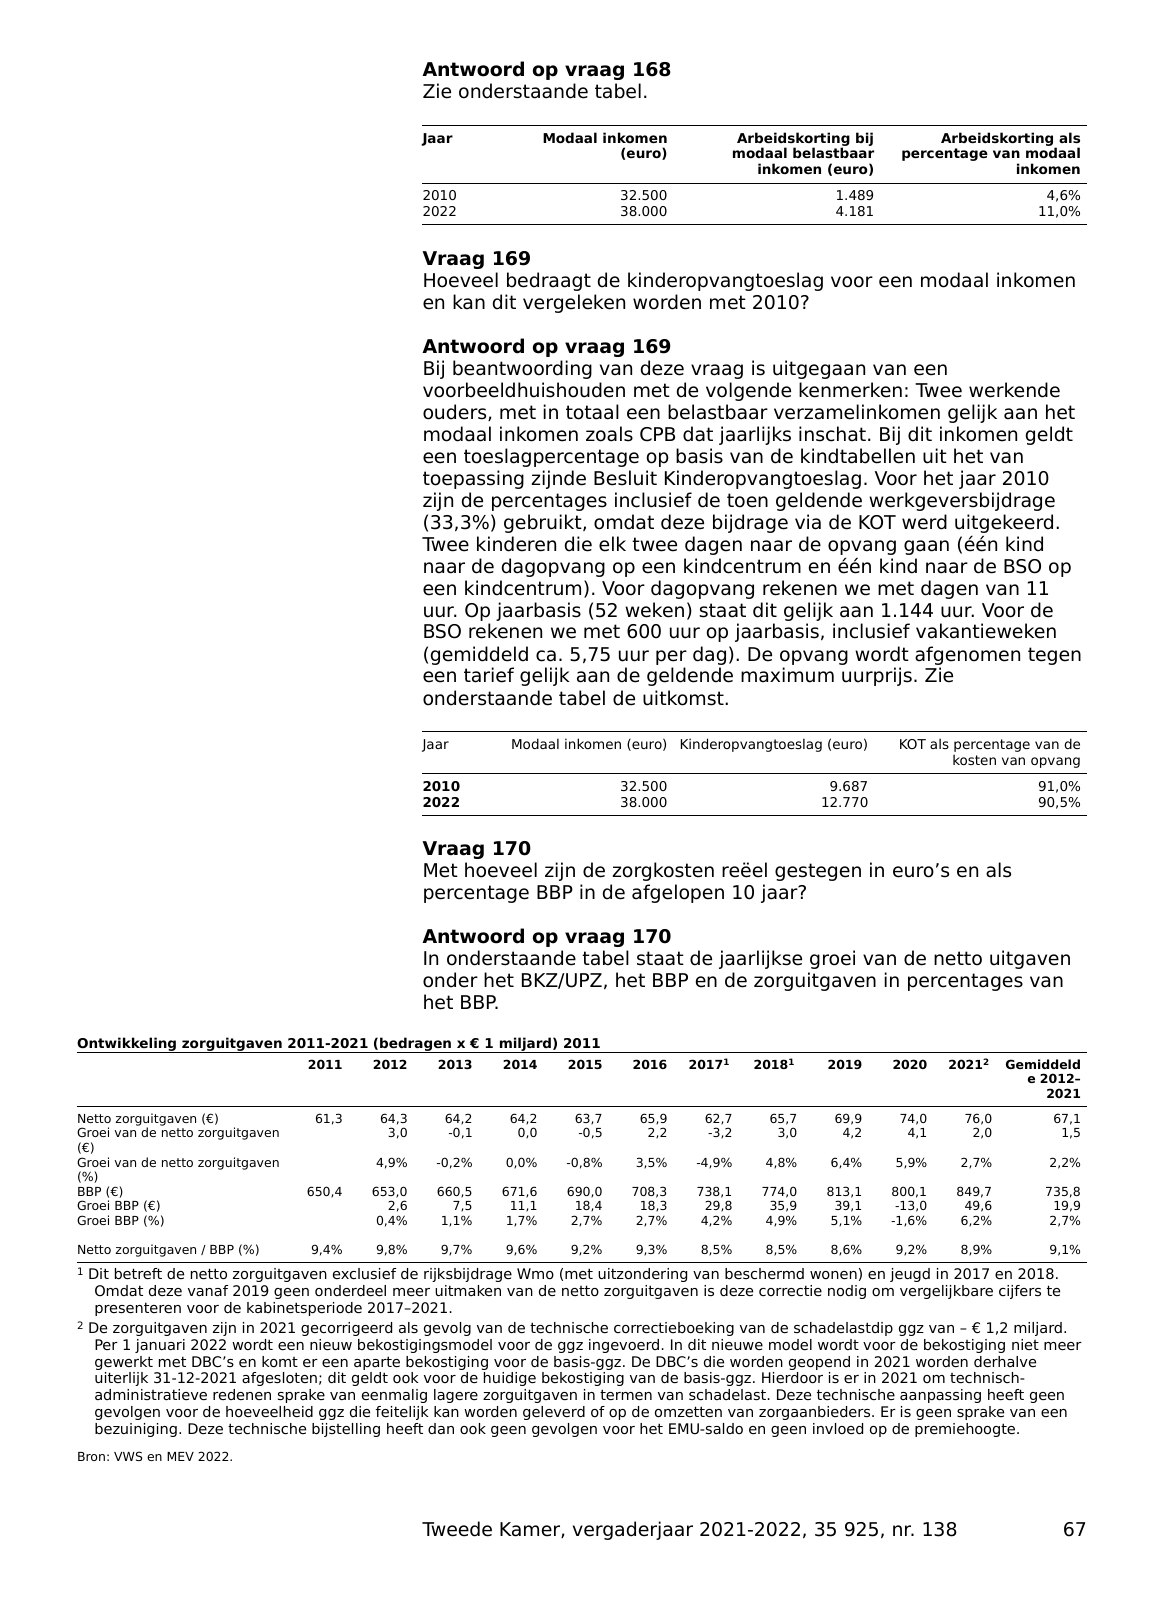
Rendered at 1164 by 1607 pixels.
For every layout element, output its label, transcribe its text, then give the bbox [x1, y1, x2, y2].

table_cell 1.489 [673, 184, 880, 204]
table_cell 2020 [868, 1053, 933, 1106]
table_cell -0,1 [413, 1126, 478, 1156]
table_header Kinderopvangtoeslag (euro) [673, 732, 874, 773]
subtitle Antwoord op vraag 168 [422, 59, 1087, 81]
text Zie onderstaande tabel. [422, 81, 1087, 103]
table_cell 90,5% [874, 795, 1087, 815]
table_cell 18,4 [543, 1199, 608, 1214]
table_cell 2,7% [543, 1214, 608, 1228]
table_cell [77, 1053, 283, 1106]
table_cell 6,2% [933, 1214, 998, 1228]
table_cell [413, 1229, 478, 1243]
table_cell 2,2 [608, 1126, 673, 1156]
table_cell [998, 1229, 1087, 1243]
table_cell Groei van de netto zorguitgaven (%) [77, 1156, 283, 1185]
table_cell 738,1 [673, 1185, 738, 1199]
table_cell 65,7 [738, 1107, 803, 1126]
table_cell 69,9 [803, 1107, 868, 1126]
table_cell 38.000 [496, 204, 673, 224]
table_cell [478, 1229, 543, 1243]
table_cell [868, 1229, 933, 1243]
table_cell 4,2% [673, 1214, 738, 1228]
table_cell 39,1 [803, 1199, 868, 1214]
table_cell 9,6% [478, 1243, 543, 1262]
table_cell 735,8 [998, 1185, 1087, 1199]
table_cell 2,2% [998, 1156, 1087, 1185]
table_cell [348, 1229, 413, 1243]
table_cell 650,4 [284, 1185, 348, 1199]
table_cell 8,9% [933, 1243, 998, 1262]
table_cell 19,9 [998, 1199, 1087, 1214]
table_cell 20212 [933, 1053, 998, 1106]
table_cell -1,6% [868, 1214, 933, 1228]
table_cell 62,7 [673, 1107, 738, 1126]
table_cell 0,0% [478, 1156, 543, 1185]
table_cell 32.500 [496, 184, 673, 204]
table_header Arbeidskorting als percentage van modaal inkomen [880, 126, 1087, 182]
table_cell 11,1 [478, 1199, 543, 1214]
subtitle Antwoord op vraag 170 [422, 926, 1087, 948]
table_cell 29,8 [673, 1199, 738, 1214]
table_cell 20181 [738, 1053, 803, 1106]
subtitle Vraag 169 [422, 248, 1087, 269]
table_cell 0,0 [478, 1126, 543, 1156]
table_cell 9.687 [673, 774, 874, 794]
table_cell 2016 [608, 1053, 673, 1106]
subtitle Vraag 170 [422, 838, 1087, 860]
table_cell 4,9% [348, 1156, 413, 1185]
table_cell 9,8% [348, 1243, 413, 1262]
text In onderstaande tabel staat de jaarlijkse groei van de netto uitgaven onder het BKZ/UPZ, het BBP en de zorguitgaven in percentages van het BBP. [422, 948, 1087, 1014]
table_cell 671,6 [478, 1185, 543, 1199]
table_cell [608, 1229, 673, 1243]
table_cell 76,0 [933, 1107, 998, 1126]
table_cell 2,6 [348, 1199, 413, 1214]
table_cell 2010 [422, 774, 496, 794]
table_cell -13,0 [868, 1199, 933, 1214]
table_cell 9,1% [998, 1243, 1087, 1262]
table_cell 5,9% [868, 1156, 933, 1185]
table_header KOT als percentage van de kosten van opvang [874, 732, 1087, 773]
table_header Jaar [422, 732, 496, 773]
table_header Modaal inkomen (euro) [496, 732, 673, 773]
table_cell 74,0 [868, 1107, 933, 1126]
table_cell Groei BBP (%) [77, 1214, 283, 1228]
table_cell 7,5 [413, 1199, 478, 1214]
table_cell 2022 [422, 795, 496, 815]
table_cell -0,8% [543, 1156, 608, 1185]
table_cell [673, 1229, 738, 1243]
table_cell 63,7 [543, 1107, 608, 1126]
table_cell 2015 [543, 1053, 608, 1106]
table_cell 38.000 [496, 795, 673, 815]
table_cell 653,0 [348, 1185, 413, 1199]
table_cell 9,2% [543, 1243, 608, 1262]
table_cell Netto zorguitgaven (€) [77, 1107, 283, 1126]
text Met hoeveel zijn de zorgkosten reëel gestegen in euro’s en als percentage BBP in de afgelopen 10 jaar? [422, 860, 1087, 904]
table_cell [77, 1229, 283, 1243]
table_cell 2022 [422, 204, 496, 224]
subtitle Antwoord op vraag 169 [422, 336, 1087, 358]
table_cell 5,1% [803, 1214, 868, 1228]
table_cell 2019 [803, 1053, 868, 1106]
table_cell 2012 [348, 1053, 413, 1106]
table_cell 660,5 [413, 1185, 478, 1199]
table_cell [284, 1229, 348, 1243]
table_cell 0,4% [348, 1214, 413, 1228]
table_cell Groei van de netto zorguitgaven (€) [77, 1126, 283, 1156]
table_cell 8,5% [738, 1243, 803, 1262]
table_cell 4.181 [673, 204, 880, 224]
table_cell 4,2 [803, 1126, 868, 1156]
table_cell [284, 1214, 348, 1228]
table_cell 8,5% [673, 1243, 738, 1262]
table_cell 4,9% [738, 1214, 803, 1228]
table_header Jaar [422, 126, 496, 182]
table_cell 6,4% [803, 1156, 868, 1185]
table_cell 2011 [284, 1053, 348, 1106]
table_cell Groei BBP (€) [77, 1199, 283, 1214]
table_cell 3,5% [608, 1156, 673, 1185]
table_cell 2010 [422, 184, 496, 204]
table_cell 708,3 [608, 1185, 673, 1199]
table_cell 9,2% [868, 1243, 933, 1262]
table_cell 4,6% [880, 184, 1087, 204]
table_cell 1,1% [413, 1214, 478, 1228]
table_cell 2,7% [998, 1214, 1087, 1228]
table_cell 91,0% [874, 774, 1087, 794]
table_cell 35,9 [738, 1199, 803, 1214]
table_cell 64,2 [478, 1107, 543, 1126]
table_cell 1 Dit betreft de netto zorguitgaven exclusief de rijksbijdrage Wmo (met uitzondering van beschermd wonen) en jeugd in 2017 en 2018. Omdat deze vanaf 2019 geen onderdeel meer uitmaken van de netto zorguitgaven is deze correctie nodig om vergelijkbare cijfers te presenteren voor de kabinetsperiode 2017–2021. 2 De zorguitgaven zijn in 2021 gecorrigeerd als gevolg van de technische correctieboeking van de schadelastdip ggz van – € 1,2 miljard. Per 1 januari 2022 wordt een nieuw bekostigingsmodel voor de ggz ingevoerd. In dit nieuwe model wordt voor de bekostiging niet meer gewerkt met DBC’s en komt er een aparte bekostiging voor de basis-ggz. De DBC’s die worden geopend in 2021 worden derhalve uiterlijk 31-12-2021 afgesloten; dit geldt ook voor de huidige bekostiging van de basis-ggz. Hierdoor is er in 2021 om technisch-administratieve redenen sprake van eenmalig lagere zorguitgaven in termen van schadelast. Deze technische aanpassing heeft geen gevolgen voor de hoeveelheid ggz die feitelijk kan worden geleverd of op de omzetten van zorgaanbieders. Er is geen sprake van een bezuiniging. Deze technische bijstelling heeft dan ook geen gevolgen voor het EMU-saldo en geen invloed op de premiehoogte. Bron: VWS en MEV 2022. [77, 1263, 1087, 1464]
text Bij beantwoording van deze vraag is uitgegaan van een voorbeeldhuishouden met de volgende kenmerken: Twee werkende ouders, met in totaal een belastbaar verzamelinkomen gelijk aan het modaal inkomen zoals CPB dat jaarlijks inschat. Bij dit inkomen geldt een toeslagpercentage op basis van de kindtabellen uit het van toepassing zijnde Besluit Kinderopvangtoeslag. Voor het jaar 2010 zijn de percentages inclusief de toen geldende werkgeversbijdrage (33,3%) gebruikt, omdat deze bijdrage via de KOT werd uitgekeerd. Twee kinderen die elk twee dagen naar de opvang gaan (één kind naar de dagopvang op een kindcentrum en één kind naar de BSO op een kindcentrum). Voor dagopvang rekenen we met dagen van 11 uur. Op jaarbasis (52 weken) staat dit gelijk aan 1.144 uur. Voor de BSO rekenen we met 600 uur op jaarbasis, inclusief vakantieweken (gemiddeld ca. 5,75 uur per dag). De opvang wordt afgenomen tegen een tarief gelijk aan de geldende maximum uurprijs. Zie onderstaande tabel de uitkomst. [422, 358, 1087, 709]
table_cell [803, 1229, 868, 1243]
table_cell 12.770 [673, 795, 874, 815]
text Hoeveel bedraagt de kinderopvangtoeslag voor een modaal inkomen en kan dit vergeleken worden met 2010? [422, 269, 1087, 313]
table_cell 64,2 [413, 1107, 478, 1126]
table_cell 49,6 [933, 1199, 998, 1214]
table_cell 690,0 [543, 1185, 608, 1199]
table_cell 1,7% [478, 1214, 543, 1228]
table_cell 2014 [478, 1053, 543, 1106]
table_cell Gemiddelde 2012–2021 [998, 1053, 1087, 1106]
table_cell 4,1 [868, 1126, 933, 1156]
table_cell 800,1 [868, 1185, 933, 1199]
table_cell 4,8% [738, 1156, 803, 1185]
table_cell 9,7% [413, 1243, 478, 1262]
table_cell 65,9 [608, 1107, 673, 1126]
table_cell [284, 1126, 348, 1156]
table_header Modaal inkomen (euro) [496, 126, 673, 182]
table_cell 2,7% [608, 1214, 673, 1228]
table_cell BBP (€) [77, 1185, 283, 1199]
table_cell 2,0 [933, 1126, 998, 1156]
table_cell 9,3% [608, 1243, 673, 1262]
table_cell [284, 1199, 348, 1214]
table_cell -0,2% [413, 1156, 478, 1185]
table_cell 849,7 [933, 1185, 998, 1199]
table_cell 61,3 [284, 1107, 348, 1126]
table_cell [738, 1229, 803, 1243]
table_header Arbeidskorting bij modaal belastbaar inkomen (euro) [673, 126, 880, 182]
table_cell [933, 1229, 998, 1243]
table_cell 774,0 [738, 1185, 803, 1199]
table_cell -0,5 [543, 1126, 608, 1156]
table_cell 2,7% [933, 1156, 998, 1185]
table_cell 11,0% [880, 204, 1087, 224]
table_cell -4,9% [673, 1156, 738, 1185]
table_cell 18,3 [608, 1199, 673, 1214]
table_cell 3,0 [738, 1126, 803, 1156]
table_cell 64,3 [348, 1107, 413, 1126]
table_cell 9,4% [284, 1243, 348, 1262]
table_cell 67,1 [998, 1107, 1087, 1126]
table_header Ontwikkeling zorguitgaven 2011-2021 (bedragen x € 1 miljard) 2011 [77, 1036, 1087, 1052]
table_cell [284, 1156, 348, 1185]
table_cell Netto zorguitgaven / BBP (%) [77, 1243, 283, 1262]
table_cell 8,6% [803, 1243, 868, 1262]
table_cell 2013 [413, 1053, 478, 1106]
table_cell [543, 1229, 608, 1243]
table_cell 813,1 [803, 1185, 868, 1199]
table_cell 1,5 [998, 1126, 1087, 1156]
table_cell 32.500 [496, 774, 673, 794]
table_cell 20171 [673, 1053, 738, 1106]
table_cell -3,2 [673, 1126, 738, 1156]
table_cell 3,0 [348, 1126, 413, 1156]
